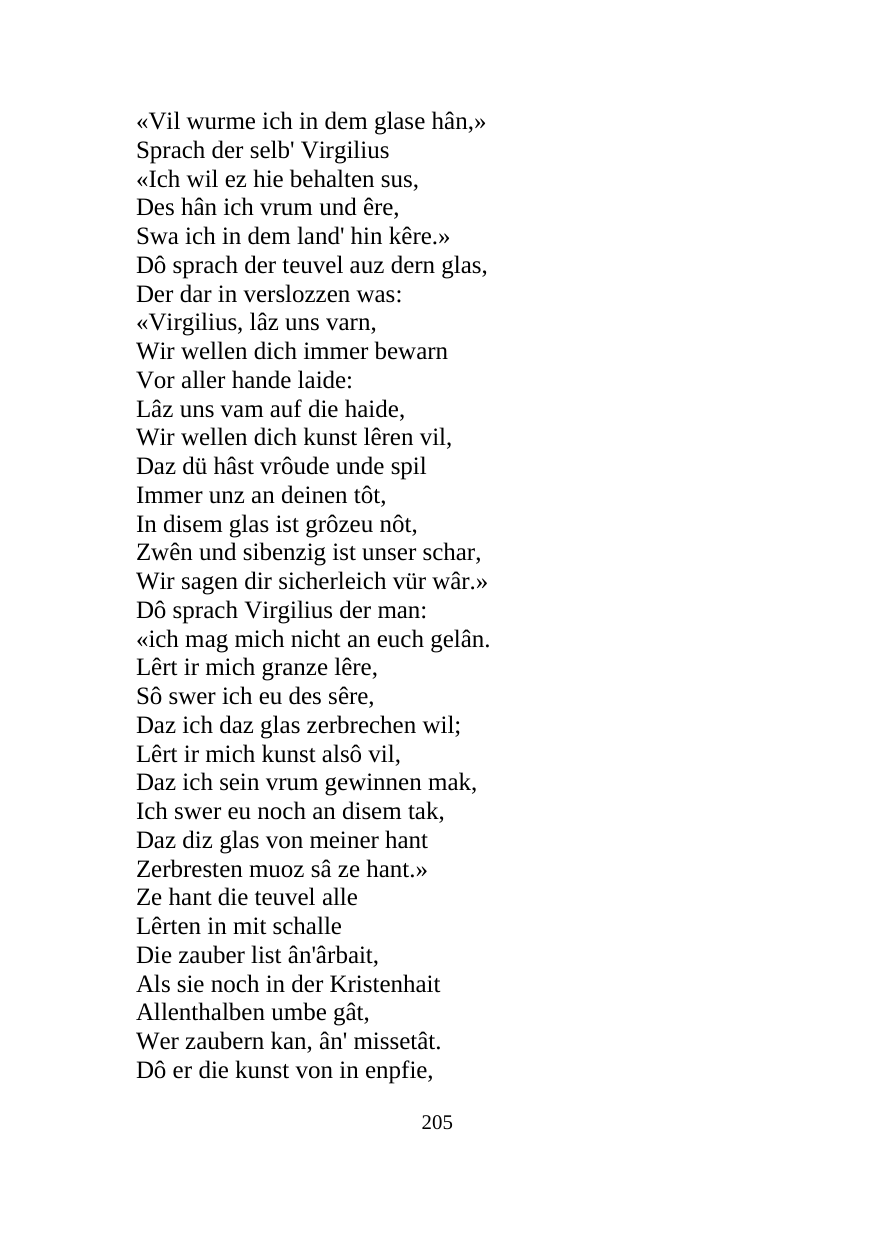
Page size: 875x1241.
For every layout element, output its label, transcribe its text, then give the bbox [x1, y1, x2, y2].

text Daz ich sein vrum gewinnen mak, [106, 767, 768, 796]
text Dô sprach der teuvel auz dern glas, [106, 250, 768, 279]
text Zwên und sibenzig ist unser schar, [106, 537, 768, 566]
text Lêrt ir mich kunst alsô vil, [106, 739, 768, 767]
text «Virgilius, lâz uns varn, [106, 307, 768, 336]
text Ze hant die teuvel alle [106, 882, 768, 911]
text Dô er die kunst von in enpfie, [106, 1055, 768, 1084]
text Wir wellen dich immer bewarn [106, 336, 768, 365]
text Lâz uns vam auf die haide, [106, 394, 768, 422]
text Wir sagen dir sicherleich vür wâr.» [106, 566, 768, 595]
text Des hân ich vrum und êre, [106, 192, 768, 221]
text Immer unz an deinen tôt, [106, 480, 768, 509]
text Wir wellen dich kunst lêren vil, [106, 422, 768, 451]
text Als sie noch in der Kristenhait [106, 969, 768, 997]
text Dô sprach Virgilius der man: [106, 595, 768, 624]
text Die zauber list ân'ârbait, [106, 940, 768, 969]
text Allenthalben umbe gât, [106, 997, 768, 1026]
text Daz diz glas von meiner hant [106, 825, 768, 854]
text Zerbresten muoz sâ ze hant.» [106, 854, 768, 882]
text «Vil wurme ich in dem glase hân,» [106, 106, 768, 135]
text Swa ich in dem land' hin kêre.» [106, 221, 768, 250]
text Daz dü hâst vrôude unde spil [106, 451, 768, 480]
text «Ich wil ez hie behalten sus, [106, 164, 768, 192]
text Ich swer eu noch an disem tak, [106, 796, 768, 825]
text Vor aller hande laide: [106, 365, 768, 394]
text Sô swer ich eu des sêre, [106, 681, 768, 710]
text Wer zaubern kan, ân' missetât. [106, 1026, 768, 1055]
text In disem glas ist grôzeu nôt, [106, 509, 768, 537]
text Sprach der selb' Virgilius [106, 135, 768, 164]
text Der dar in verslozzen was: [106, 279, 768, 307]
text «ich mag mich nicht an euch gelân. [106, 624, 768, 652]
text Lêrten in mit schalle [106, 911, 768, 940]
text Daz ich daz glas zerbrechen wil; [106, 710, 768, 739]
text Lêrt ir mich granze lêre, [106, 652, 768, 681]
